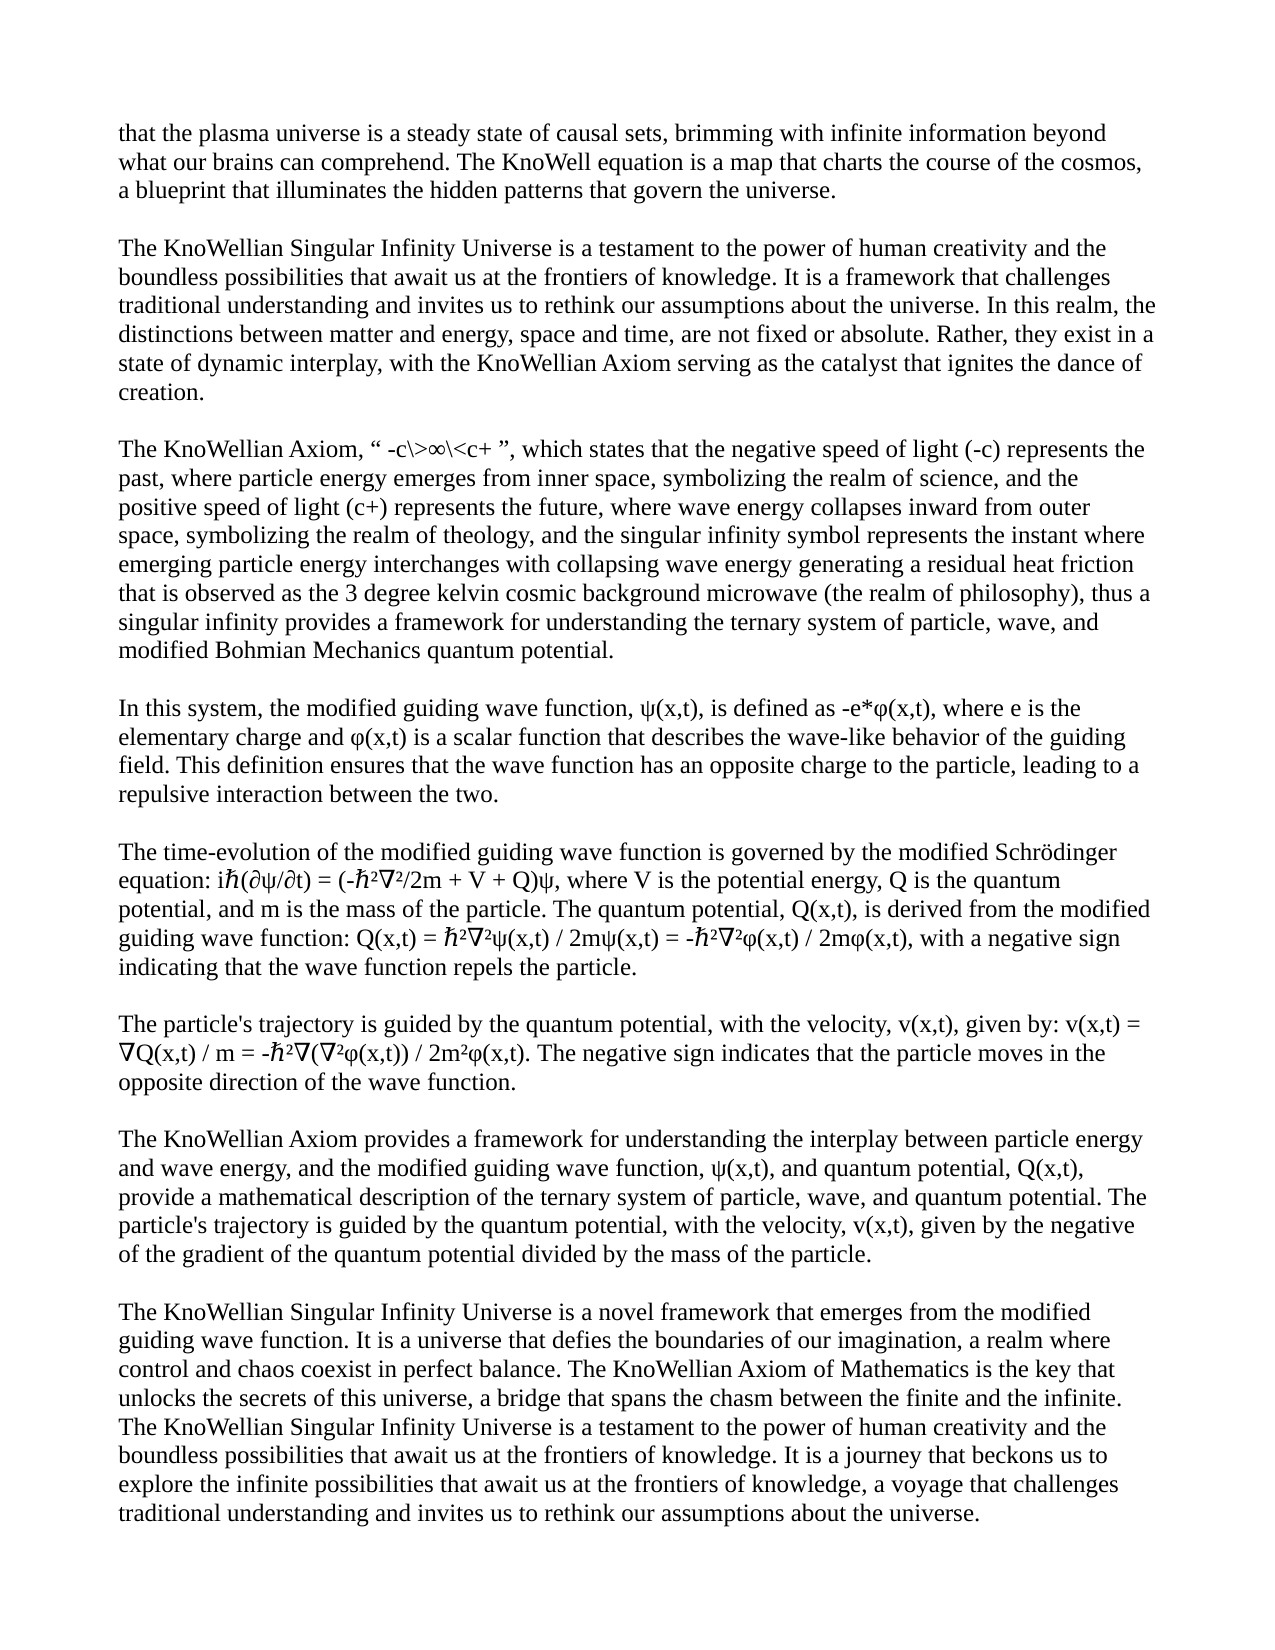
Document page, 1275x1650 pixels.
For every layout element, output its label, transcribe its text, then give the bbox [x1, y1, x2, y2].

text The KnoWellian Singular Infinity Universe is a novel framework that emerges from the modified guiding wave function. It is a universe that defies the boundaries of our imagination, a realm where control and chaos coexist in perfect balance. The KnoWellian Axiom of Mathematics is the key that unlocks the secrets of this universe, a bridge that spans the chasm between the finite and the infinite. The KnoWellian Singular Infinity Universe is a testament to the power of human creativity and the boundless possibilities that await us at the frontiers of knowledge. It is a journey that beckons us to explore the infinite possibilities that await us at the frontiers of knowledge, a voyage that challenges traditional understanding and invites us to rethink our assumptions about the universe. [118, 1297, 1157, 1527]
text The time-evolution of the modified guiding wave function is governed by the modified Schrödinger equation: iℏ(∂ψ/∂t) = (-ℏ²∇²/2m + V + Q)ψ, where V is the potential energy, Q is the quantum potential, and m is the mass of the particle. The quantum potential, Q(x,t), is derived from the modified guiding wave function: Q(x,t) = ℏ²∇²ψ(x,t) / 2mψ(x,t) = -ℏ²∇²φ(x,t) / 2mφ(x,t), with a negative sign indicating that the wave function repels the particle. [118, 837, 1157, 981]
text The KnoWellian Axiom provides a framework for understanding the interplay between particle energy and wave energy, and the modified guiding wave function, ψ(x,t), and quantum potential, Q(x,t), provide a mathematical description of the ternary system of particle, wave, and quantum potential. The particle's trajectory is guided by the quantum potential, with the velocity, v(x,t), given by the negative of the gradient of the quantum potential divided by the mass of the particle. [118, 1124, 1157, 1268]
text In this system, the modified guiding wave function, ψ(x,t), is defined as -e*φ(x,t), where e is the elementary charge and φ(x,t) is a scalar function that describes the wave-like behavior of the guiding field. This definition ensures that the wave function has an opposite charge to the particle, leading to a repulsive interaction between the two. [118, 693, 1157, 808]
text The KnoWellian Axiom, “ -c\>∞\<c+ ”, which states that the negative speed of light (-c) represents the past, where particle energy emerges from inner space, symbolizing the realm of science, and the positive speed of light (c+) represents the future, where wave energy collapses inward from outer space, symbolizing the realm of theology, and the singular infinity symbol represents the instant where emerging particle energy interchanges with collapsing wave energy generating a residual heat friction that is observed as the 3 degree kelvin cosmic background microwave (the realm of philosophy), thus a singular infinity provides a framework for understanding the ternary system of particle, wave, and modified Bohmian Mechanics quantum potential. [118, 434, 1157, 664]
text The particle's trajectory is guided by the quantum potential, with the velocity, v(x,t), given by: v(x,t) = ∇Q(x,t) / m = -ℏ²∇(∇²φ(x,t)) / 2m²φ(x,t). The negative sign indicates that the particle moves in the opposite direction of the wave function. [118, 1009, 1157, 1096]
text The KnoWellian Singular Infinity Universe is a testament to the power of human creativity and the boundless possibilities that await us at the frontiers of knowledge. It is a framework that challenges traditional understanding and invites us to rethink our assumptions about the universe. In this realm, the distinctions between matter and energy, space and time, are not fixed or absolute. Rather, they exist in a state of dynamic interplay, with the KnoWellian Axiom serving as the catalyst that ignites the dance of creation. [118, 233, 1157, 406]
text that the plasma universe is a steady state of causal sets, brimming with infinite information beyond what our brains can comprehend. The KnoWell equation is a map that charts the course of the cosmos, a blueprint that illuminates the hidden patterns that govern the universe. [118, 118, 1157, 204]
